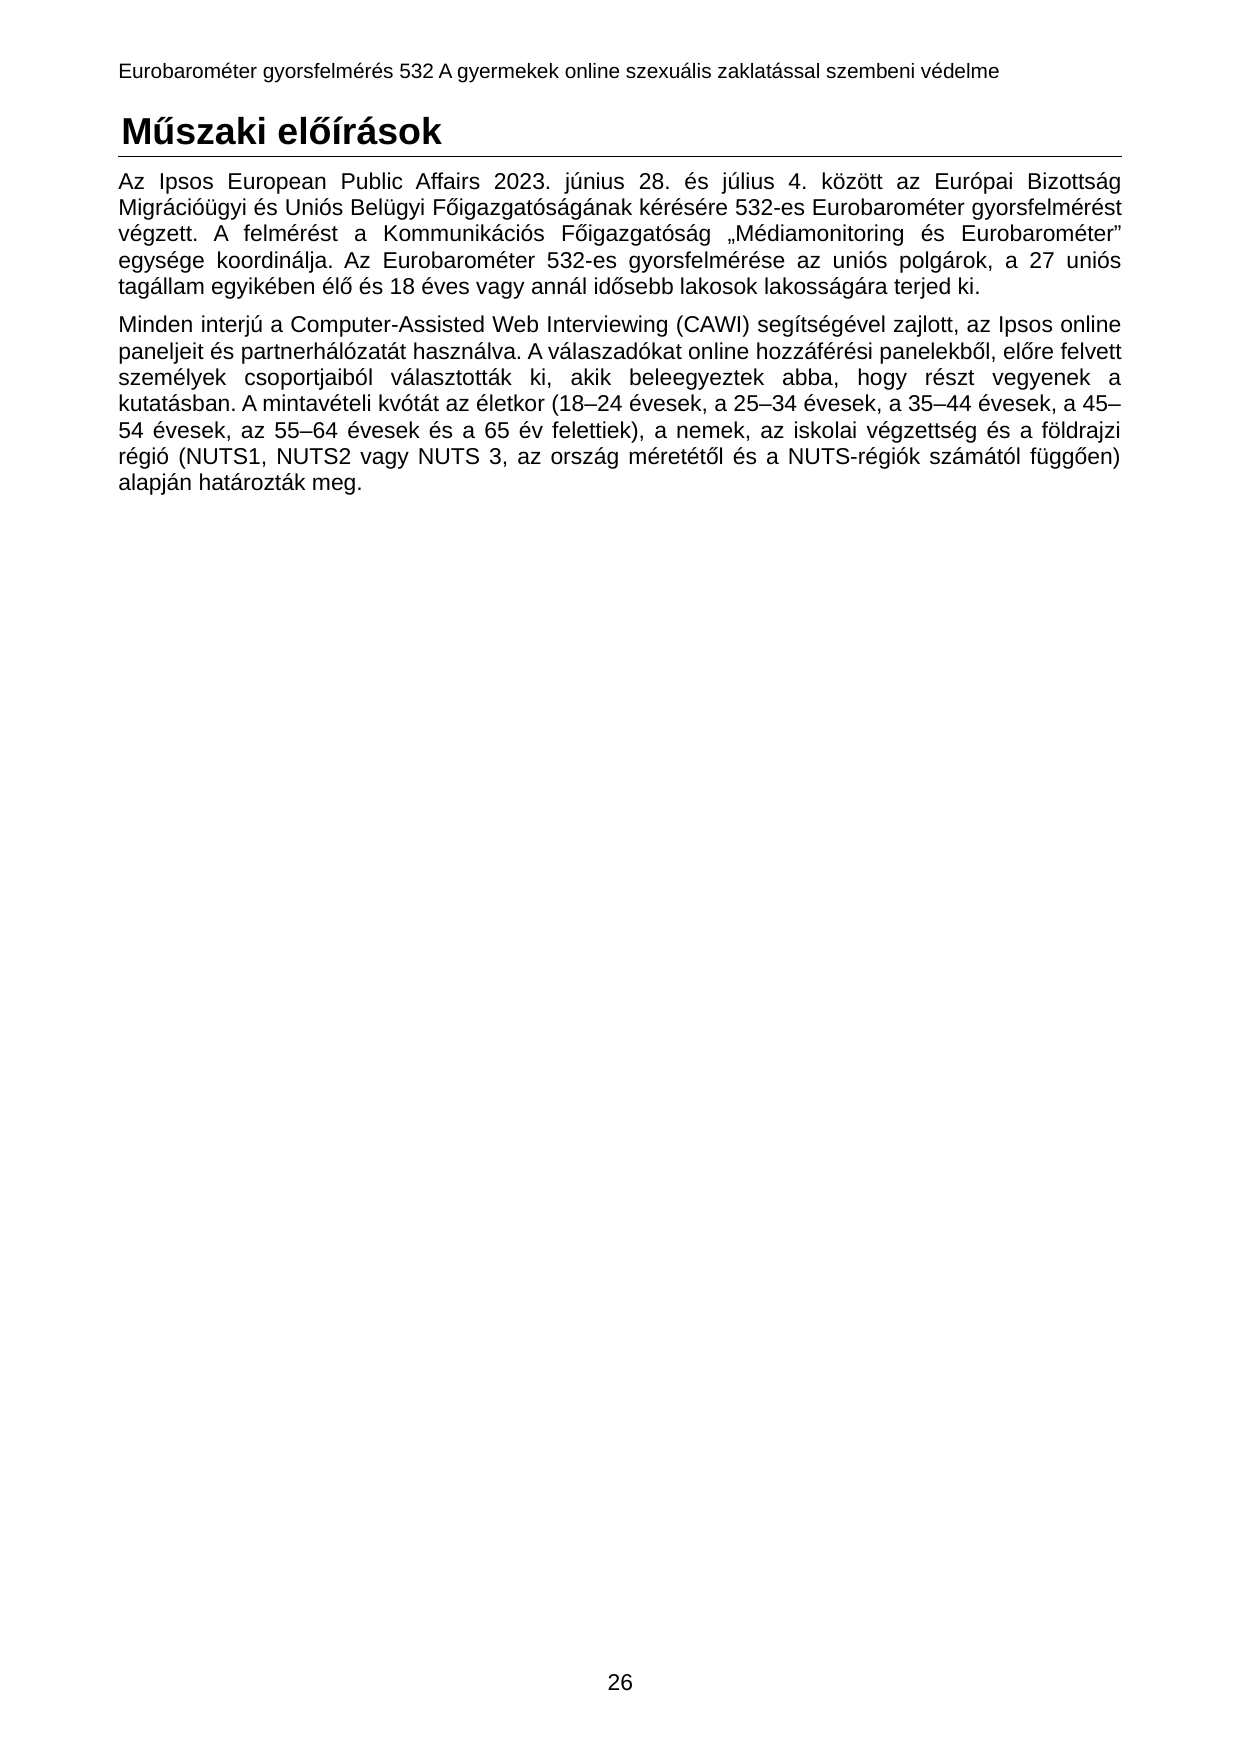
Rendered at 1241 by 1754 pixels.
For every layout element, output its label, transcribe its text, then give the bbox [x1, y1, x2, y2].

text Minden interjú a Computer-Assisted Web Interviewing (CAWI) segítségével zajlott, az Ipsos online paneljeit és partnerhálózatát használva. A válaszadókat online hozzáférési panelekből, előre felvett személyek csoportjaiból választották ki, akik beleegyeztek abba, hogy részt vegyenek a kutatásban. A mintavételi kvótát az életkor (18–24 évesek, a 25–34 évesek, a 35–44 évesek, a 45–54 évesek, az 55–64 évesek és a 65 év felettiek), a nemek, az iskolai végzettség és a földrajzi régió (NUTS1, NUTS2 vagy NUTS 3, az ország méretétől és a NUTS-régiók számától függően) alapján határozták meg. [118, 311, 1122, 496]
subtitle Műszaki előírások [118, 107, 1122, 156]
text Az Ipsos European Public Affairs 2023. június 28. és július 4. között az Európai Bizottság Migrációügyi és Uniós Belügyi Főigazgatóságának kérésére 532-es Eurobarométer gyorsfelmérést végzett. A felmérést a Kommunikációs Főigazgatóság „Médiamonitoring és Eurobarométer” egysége koordinálja. Az Eurobarométer 532-es gyorsfelmérése az uniós polgárok, a 27 uniós tagállam egyikében élő és 18 éves vagy annál idősebb lakosok lakosságára terjed ki. [118, 168, 1122, 299]
